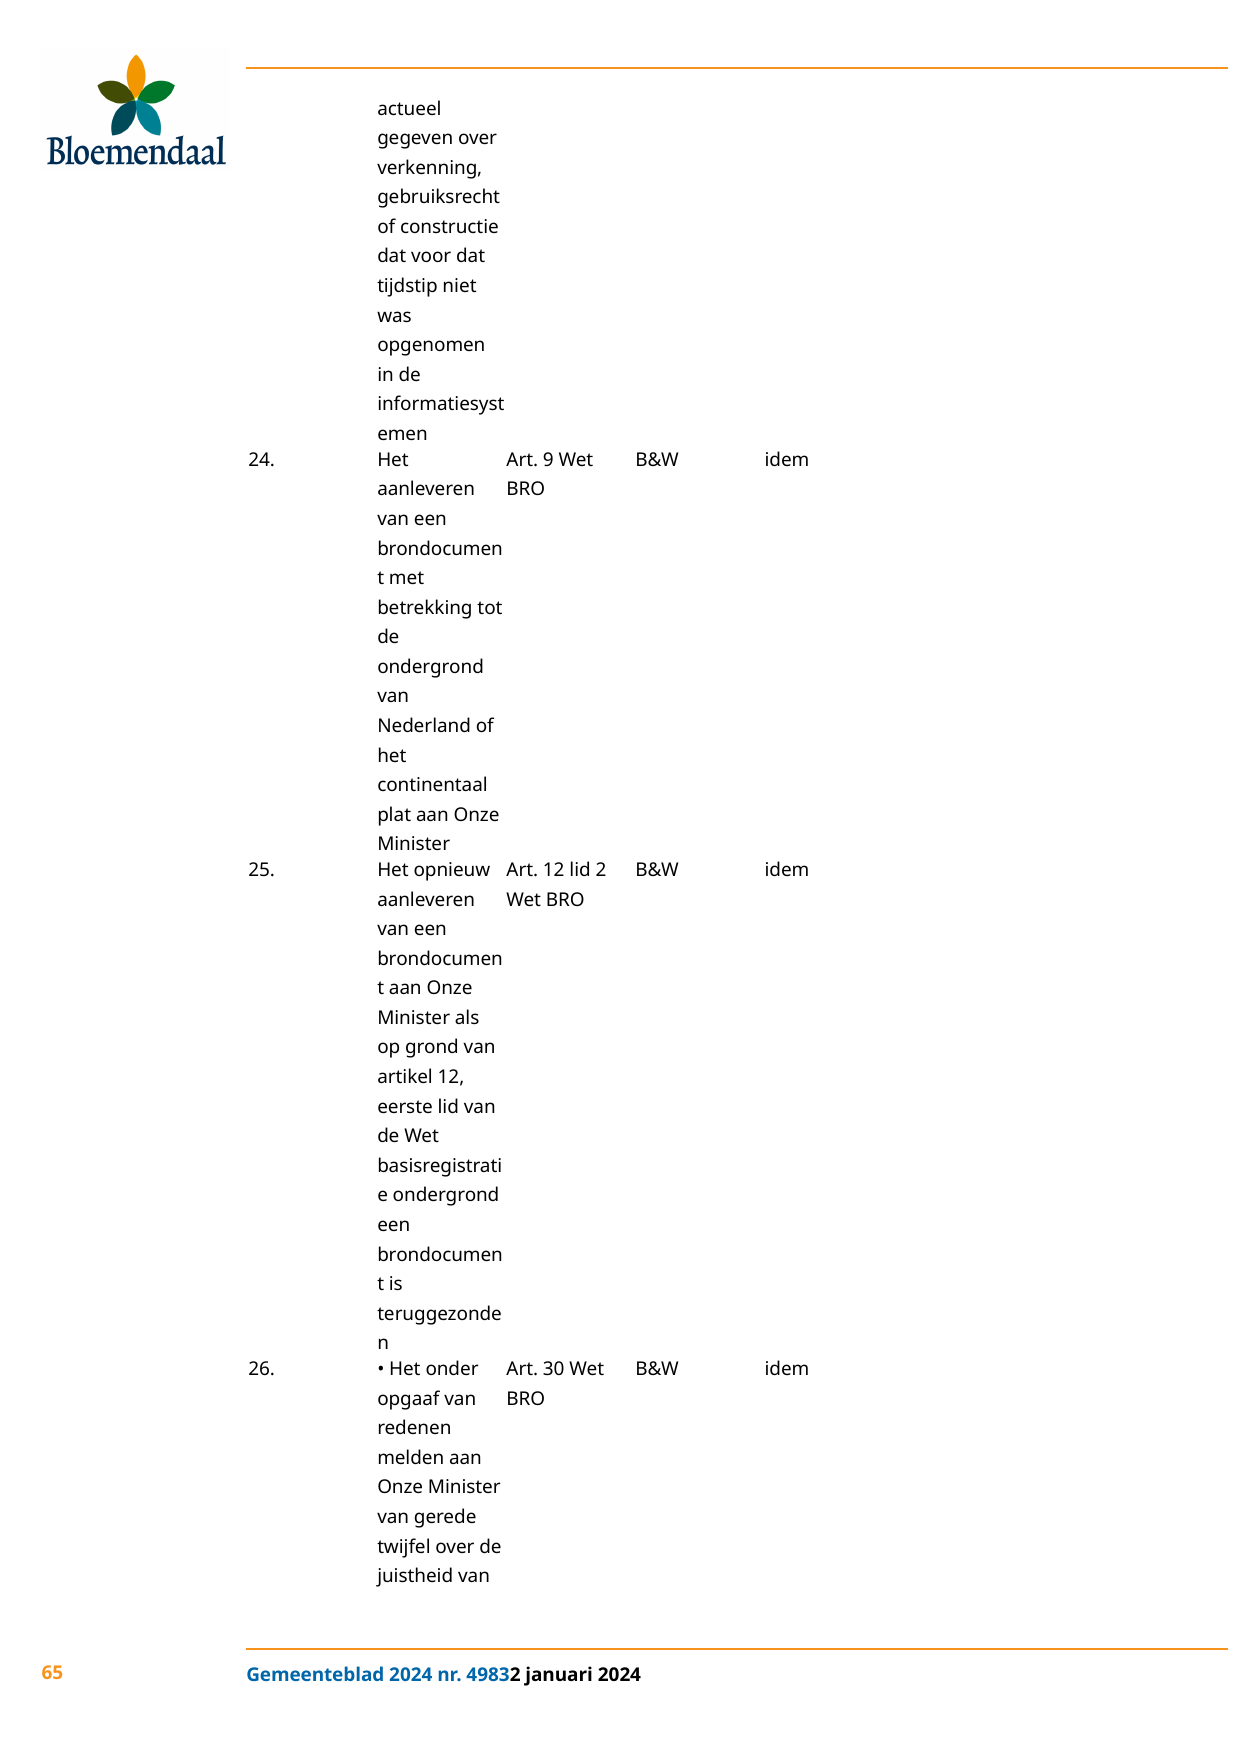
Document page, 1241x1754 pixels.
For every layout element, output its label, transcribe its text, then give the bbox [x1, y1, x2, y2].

table_cell actueel gegeven over verkenning, gebruiksrecht of constructie dat voor dat tijdstip niet was opgenomen in de informatiesystemen [377, 95, 506, 446]
table_cell [894, 95, 1022, 446]
picture [41, 47, 231, 172]
table_cell [248, 95, 377, 446]
table_cell 26. [248, 1355, 377, 1588]
table_cell idem [764, 446, 893, 856]
table_cell [894, 1355, 1022, 1588]
table_cell [894, 446, 1022, 856]
table_cell [764, 95, 893, 446]
table_cell 24. [248, 446, 377, 856]
table_cell idem [764, 1355, 893, 1588]
table_cell B&W [635, 856, 764, 1355]
table_cell Het opnieuw aanleveren van een brondocument aan Onze Minister als op grond van artikel 12, eerste lid van de Wet basisregistratie ondergrond een brondocument is teruggezonden [377, 856, 506, 1355]
table_cell 25. [248, 856, 377, 1355]
table_cell idem [764, 856, 893, 1355]
table_cell Het aanleveren van een brondocument met betrekking tot de ondergrond van Nederland of het continentaal plat aan Onze Minister [377, 446, 506, 856]
table_cell B&W [635, 446, 764, 856]
table_cell [894, 856, 1022, 1355]
table_cell [506, 95, 635, 446]
table_cell Art. 9 Wet BRO [506, 446, 635, 856]
table_cell • Het onder opgaaf van redenen melden aan Onze Minister van gerede twijfel over de juistheid van [377, 1355, 506, 1588]
table_cell [635, 95, 764, 446]
table_cell B&W [635, 1355, 764, 1588]
table_cell Art. 12 lid 2 Wet BRO [506, 856, 635, 1355]
table_cell Art. 30 Wet BRO [506, 1355, 635, 1588]
